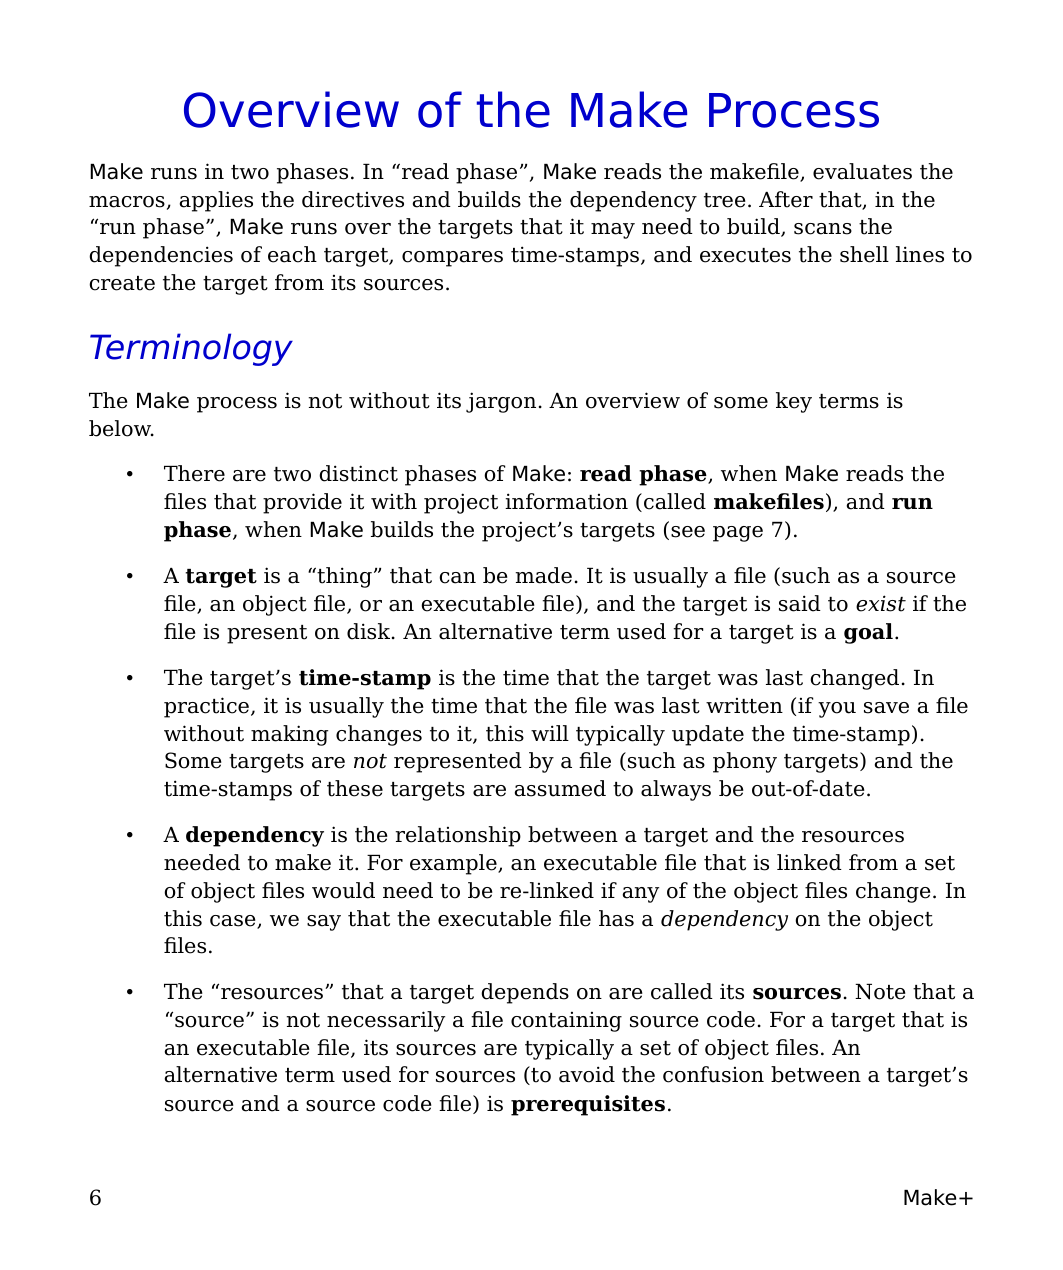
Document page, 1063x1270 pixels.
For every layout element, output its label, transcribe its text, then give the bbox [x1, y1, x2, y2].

list There are two distinct phases of Make: read phase, when Make reads the files that provide it with project information (called makefiles), and run phase, when Make builds the project’s targets (see page 7). [126, 462, 974, 543]
list The “resources” that a target depends on are called its sources. Note that a “source” is not necessarily a file containing source code. For a target that is an executable file, its sources are typically a set of object files. An alternative term used for sources (to avoid the confusion between a target’s source and a source code file) is prerequisites. [126, 980, 974, 1116]
list The target’s time-stamp is the time that the target was last changed. In practice, it is usually the time that the file was last written (if you save a file without making changes to it, this will typically update the time-stamp). Some targets are not represented by a file (such as phony targets) and the time-stamps of these targets are assumed to always be out-of-date. [126, 666, 974, 802]
list A dependency is the relationship between a target and the resources needed to make it. For example, an executable file that is linked from a set of object files would need to be re-linked if any of the object files change. In this case, we say that the executable file has a dependency on the object files. [126, 823, 974, 959]
text The Make process is not without its jargon. An overview of some key terms is below. [88, 389, 974, 441]
subtitle Terminology [88, 328, 974, 367]
text Make runs in two phases. In “read phase”, Make reads the makefile, evaluates the macros, applies the directives and builds the dependency tree. After that, in the “run phase”, Make runs over the targets that it may need to build, scans the dependencies of each target, compares time-stamps, and executes the shell lines to create the target from its sources. [88, 160, 974, 295]
list A target is a “thing” that can be made. It is usually a file (such as a source file, an object file, or an executable file), and the target is said to exist if the file is present on disk. An alternative term used for a target is a goal. [126, 564, 974, 644]
subtitle Overview of the Make Process [88, 84, 974, 138]
